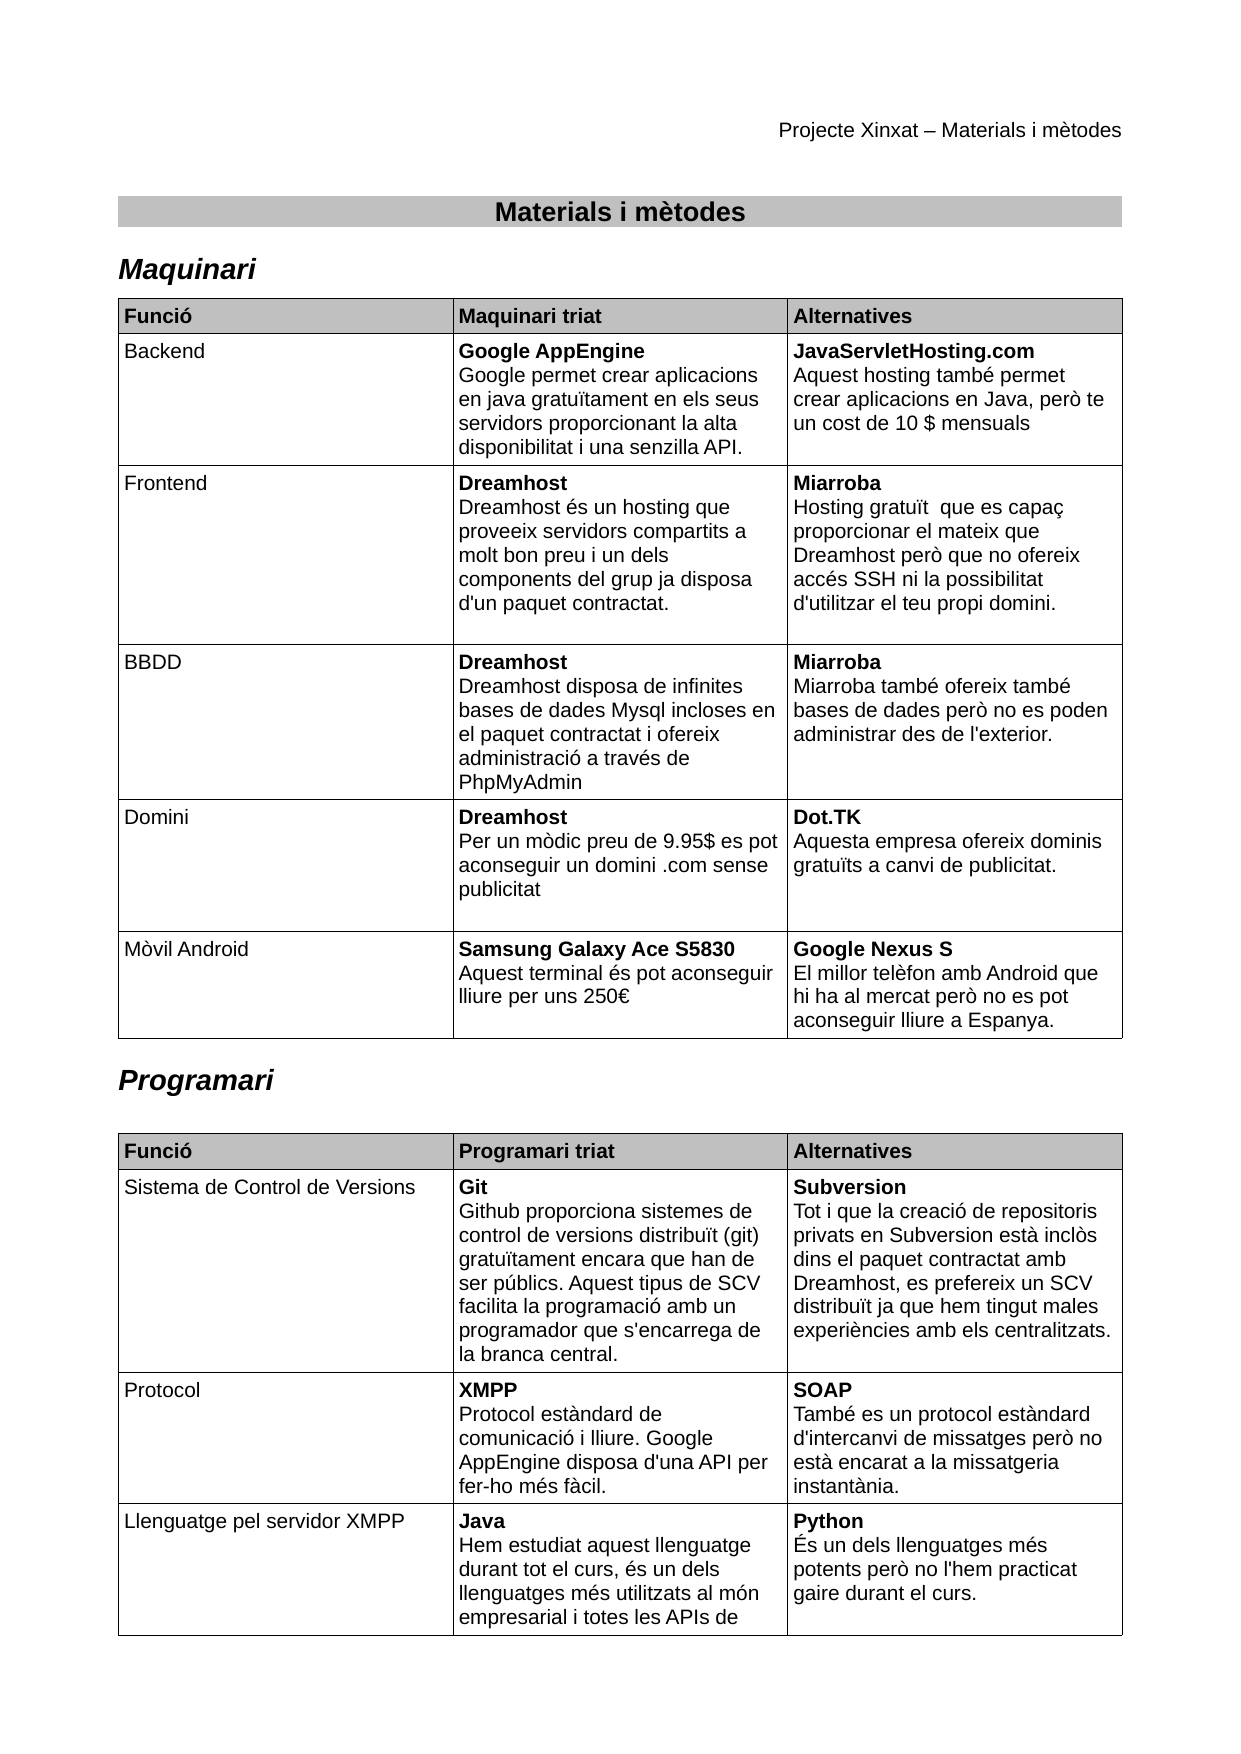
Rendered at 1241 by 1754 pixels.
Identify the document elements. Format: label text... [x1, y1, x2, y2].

table_header Funció [119, 1134, 453, 1169]
table_cell Backend [119, 334, 453, 465]
table_header Programari triat [454, 1134, 787, 1169]
table_cell Git Github proporciona sistemes de control de versions distribuït (git) gratuïtament encara que han de ser públics. Aquest tipus de SCV facilita la programació amb un programador que s'encarrega de la branca central. [454, 1170, 787, 1372]
table_cell Samsung Galaxy Ace S5830 Aquest terminal és pot aconseguir lliure per uns 250€ [454, 932, 787, 1038]
table_cell SOAP També es un protocol estàndard d'intercanvi de missatges però no està encarat a la missatgeria instantània. [788, 1373, 1122, 1503]
table_header Alternatives [788, 299, 1122, 333]
table_cell Mòvil Android [119, 932, 453, 1038]
table_cell Miarroba Hosting gratuït que es capaç proporcionar el mateix que Dreamhost però que no ofereix accés SSH ni la possibilitat d'utilitzar el teu propi domini. [788, 466, 1122, 644]
table_header Alternatives [788, 1134, 1122, 1169]
table_cell Google AppEngine Google permet crear aplicacions en java gratuïtament en els seus servidors proporcionant la alta disponibilitat i una senzilla API. [454, 334, 787, 465]
table_cell JavaServletHosting.com Aquest hosting també permet crear aplicacions en Java, però te un cost de 10 $ mensuals [788, 334, 1122, 465]
table_cell Subversion Tot i que la creació de repositoris privats en Subversion està inclòs dins el paquet contractat amb Dreamhost, es prefereix un SCV distribuït ja que hem tingut males experiències amb els centralitzats. [788, 1170, 1122, 1372]
table_cell Frontend [119, 466, 453, 644]
table_cell Llenguatge pel servidor XMPP [119, 1504, 453, 1634]
subtitle Programari [118, 1063, 1122, 1097]
table_cell Domini [119, 800, 453, 931]
table_cell Dreamhost Per un mòdic preu de 9.95$ es pot aconseguir un domini .com sense publicitat [454, 800, 787, 931]
table_header Maquinari triat [454, 299, 787, 333]
table_cell Java Hem estudiat aquest llenguatge durant tot el curs, és un dels llenguatges més utilitzats al món empresarial i totes les APIs de [454, 1504, 787, 1634]
table_cell BBDD [119, 645, 453, 799]
table_cell XMPP Protocol estàndard de comunicació i lliure. Google AppEngine disposa d'una API per fer-ho més fàcil. [454, 1373, 787, 1503]
table_cell Miarroba Miarroba també ofereix també bases de dades però no es poden administrar des de l'exterior. [788, 645, 1122, 799]
table_cell Protocol [119, 1373, 453, 1503]
subtitle Maquinari [118, 252, 1122, 285]
text Materials i mètodes [118, 196, 1122, 227]
table_cell Dreamhost Dreamhost és un hosting que proveeix servidors compartits a molt bon preu i un dels components del grup ja disposa d'un paquet contractat. [454, 466, 787, 644]
table_cell Dreamhost Dreamhost disposa de infinites bases de dades Mysql incloses en el paquet contractat i ofereix administració a través de PhpMyAdmin [454, 645, 787, 799]
table_cell Google Nexus S El millor telèfon amb Android que hi ha al mercat però no es pot aconseguir lliure a Espanya. [788, 932, 1122, 1038]
table_cell Python És un dels llenguatges més potents però no l'hem practicat gaire durant el curs. [788, 1504, 1122, 1634]
table_header Funció [119, 299, 453, 333]
table_cell Sistema de Control de Versions [119, 1170, 453, 1372]
table_cell Dot.TK Aquesta empresa ofereix dominis gratuïts a canvi de publicitat. [788, 800, 1122, 931]
